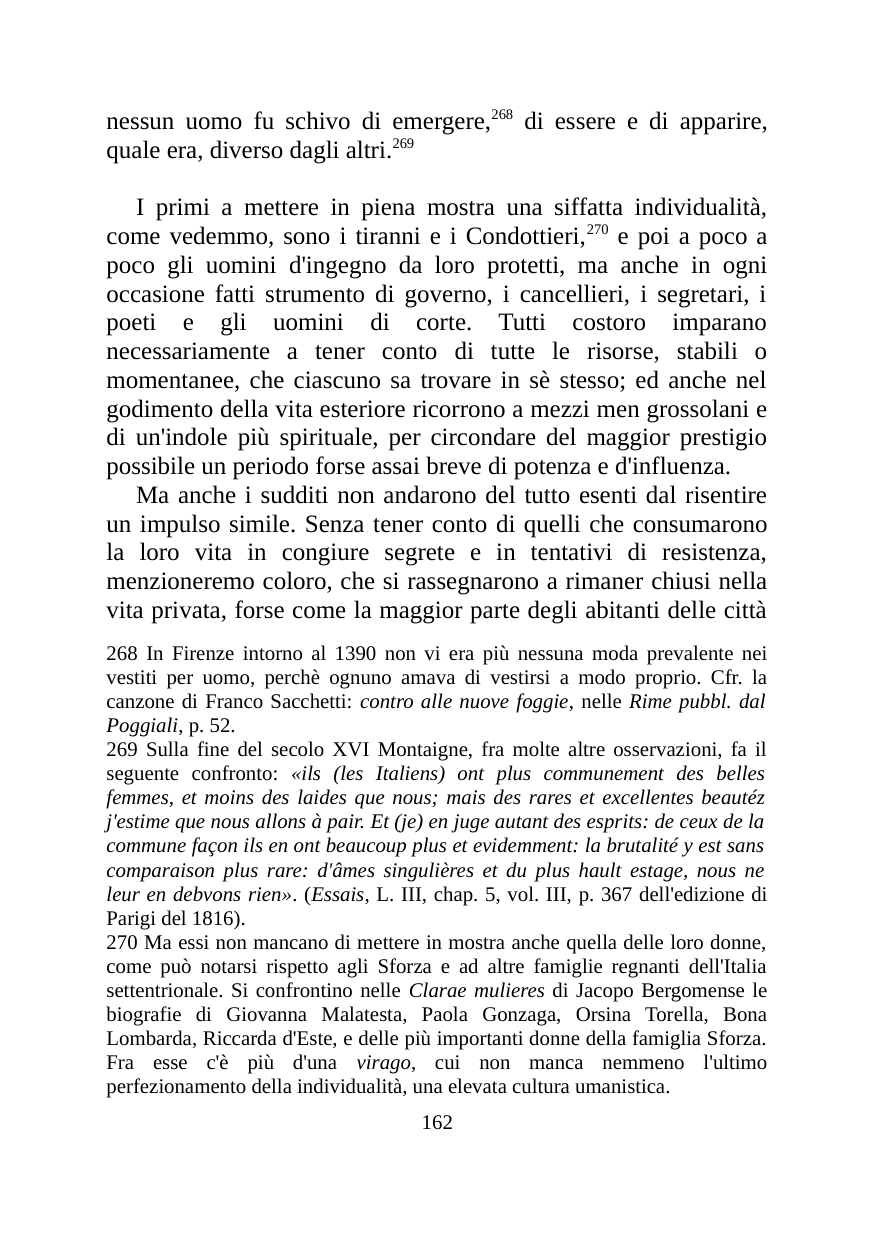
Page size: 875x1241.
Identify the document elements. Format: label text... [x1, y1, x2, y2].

text I primi a mettere in piena mostra una siffatta individualità, come vedemmo, sono i tiranni e i Condottieri, e poi a poco a poco gli uomini d'ingegno da loro protetti, ma anche in ogni occasione fatti strumento di governo, i cancellieri, i segretari, i poeti e gli uomini di corte. Tutti costoro imparano necessariamente a tener conto di tutte le risorse, stabili o momentanee, che ciascuno sa trovare in sè stesso; ed anche nel godimento della vita esteriore ricorrono a mezzi men grossolani e di un'indole più spirituale, per circondare del maggior prestigio possibile un periodo forse assai breve di potenza e d'influenza. [106, 192, 768, 480]
text nessun uomo fu schivo di emergere, di essere e di apparire, quale era, diverso dagli altri. [106, 106, 768, 164]
text Ma essi non mancano di mettere in mostra anche quella delle loro donne, come può notarsi rispetto agli Sforza e ad altre famiglie regnanti dell'Italia settentrionale. Si confrontino nelle Clarae mulieres di Jacopo Bergomense le biografie di Giovanna Malatesta, Paola Gonzaga, Orsina Torella, Bona Lombarda, Riccarda d'Este, e delle più importanti donne della famiglia Sforza. Fra esse c'è più d'una virago, cui non manca nemmeno l'ultimo perfezionamento della individualità, una elevata cultura umanistica. [106, 930, 768, 1098]
text Ma anche i sudditi non andarono del tutto esenti dal risentire un impulso simile. Senza tener conto di quelli che consumarono la loro vita in congiure segrete e in tentativi di resistenza, menzioneremo coloro, che si rassegnarono a rimaner chiusi nella vita privata, forse come la maggior parte degli abitanti delle città [106, 480, 768, 624]
text In Firenze intorno al 1390 non vi era più nessuna moda prevalente nei vestiti per uomo, perchè ognuno amava di vestirsi a modo proprio. Cfr. la canzone di Franco Sacchetti: contro alle nuove foggie, nelle Rime pubbl. dal Poggiali, p. 52. [106, 641, 768, 737]
text Sulla fine del secolo XVI Montaigne, fra molte altre osservazioni, fa il seguente confronto: «ils (les Italiens) ont plus communement des belles femmes, et moins des laides que nous; mais des rares et excellentes beautéz j'estime que nous allons à pair. Et (je) en juge autant des esprits: de ceux de la commune façon ils en ont beaucoup plus et evidemment: la brutalité y est sans comparaison plus rare: d'âmes singulières et du plus hault estage, nous ne leur en debvons rien». (Essais, L. III, chap. 5, vol. III, p. 367 dell'edizione di Parigi del 1816). [106, 737, 768, 930]
